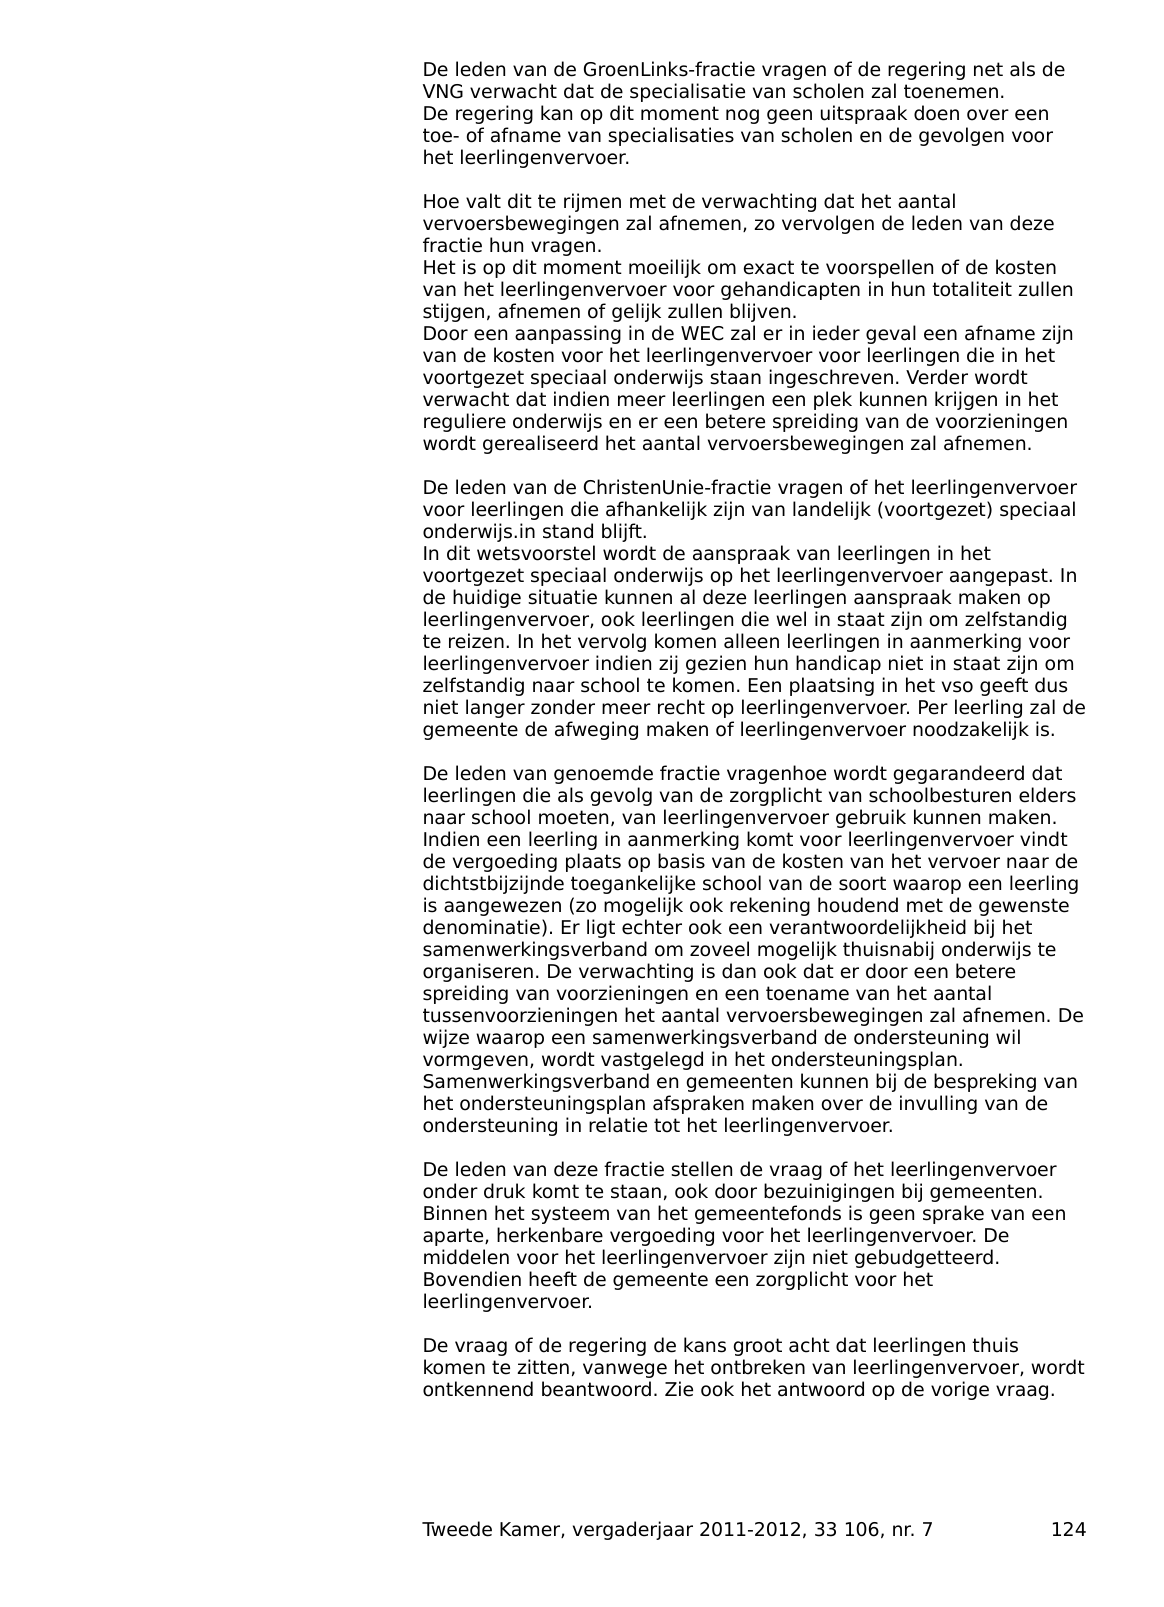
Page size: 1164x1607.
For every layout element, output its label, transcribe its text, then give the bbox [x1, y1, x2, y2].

text De leden van genoemde fractie vragenhoe wordt gegarandeerd dat leerlingen die als gevolg van de zorgplicht van schoolbesturen elders naar school moeten, van leerlingenvervoer gebruik kunnen maken. [422, 763, 1087, 829]
text De vraag of de regering de kans groot acht dat leerlingen thuis komen te zitten, vanwege het ontbreken van leerlingenvervoer, wordt ontkennend beantwoord. Zie ook het antwoord op de vorige vraag. [422, 1335, 1087, 1401]
text Indien een leerling in aanmerking komt voor leerlingenvervoer vindt de vergoeding plaats op basis van de kosten van het vervoer naar de dichtstbijzijnde toegankelijke school van de soort waarop een leerling is aangewezen (zo mogelijk ook rekening houdend met de gewenste denominatie). Er ligt echter ook een verantwoordelijkheid bij het samenwerkingsverband om zoveel mogelijk thuisnabij onderwijs te organiseren. De verwachting is dan ook dat er door een betere spreiding van voorzieningen en een toename van het aantal tussenvoorzieningen het aantal vervoersbewegingen zal afnemen. De wijze waarop een samenwerkingsverband de ondersteuning wil vormgeven, wordt vastgelegd in het ondersteuningsplan. Samenwerkingsverband en gemeenten kunnen bij de bespreking van het ondersteuningsplan afspraken maken over de invulling van de ondersteuning in relatie tot het leerlingenvervoer. [422, 829, 1087, 1137]
text In dit wetsvoorstel wordt de aanspraak van leerlingen in het voortgezet speciaal onderwijs op het leerlingenvervoer aangepast. In de huidige situatie kunnen al deze leerlingen aanspraak maken op leerlingenvervoer, ook leerlingen die wel in staat zijn om zelfstandig te reizen. In het vervolg komen alleen leerlingen in aanmerking voor leerlingenvervoer indien zij gezien hun handicap niet in staat zijn om zelfstandig naar school te komen. Een plaatsing in het vso geeft dus niet langer zonder meer recht op leerlingenvervoer. Per leerling zal de gemeente de afweging maken of leerlingenvervoer noodzakelijk is. [422, 543, 1087, 741]
text De regering kan op dit moment nog geen uitspraak doen over een toe- of afname van specialisaties van scholen en de gevolgen voor het leerlingenvervoer. [422, 103, 1087, 169]
text Door een aanpassing in de WEC zal er in ieder geval een afname zijn van de kosten voor het leerlingenvervoer voor leerlingen die in het voortgezet speciaal onderwijs staan ingeschreven. Verder wordt verwacht dat indien meer leerlingen een plek kunnen krijgen in het reguliere onderwijs en er een betere spreiding van de voorzieningen wordt gerealiseerd het aantal vervoersbewegingen zal afnemen. [422, 323, 1087, 455]
text De leden van deze fractie stellen de vraag of het leerlingenvervoer onder druk komt te staan, ook door bezuinigingen bij gemeenten. [422, 1159, 1087, 1203]
text De leden van de ChristenUnie-fractie vragen of het leerlingenvervoer voor leerlingen die afhankelijk zijn van landelijk (voortgezet) speciaal onderwijs.in stand blijft. [422, 477, 1087, 543]
text De leden van de GroenLinks-fractie vragen of de regering net als de VNG verwacht dat de specialisatie van scholen zal toenemen. [422, 59, 1087, 103]
text Het is op dit moment moeilijk om exact te voorspellen of de kosten van het leerlingenvervoer voor gehandicapten in hun totaliteit zullen stijgen, afnemen of gelijk zullen blijven. [422, 257, 1087, 323]
text Hoe valt dit te rijmen met de verwachting dat het aantal vervoersbewegingen zal afnemen, zo vervolgen de leden van deze fractie hun vragen. [422, 191, 1087, 257]
text Binnen het systeem van het gemeentefonds is geen sprake van een aparte, herkenbare vergoeding voor het leerlingenvervoer. De middelen voor het leerlingenvervoer zijn niet gebudgetteerd. Bovendien heeft de gemeente een zorgplicht voor het leerlingenvervoer. [422, 1203, 1087, 1313]
